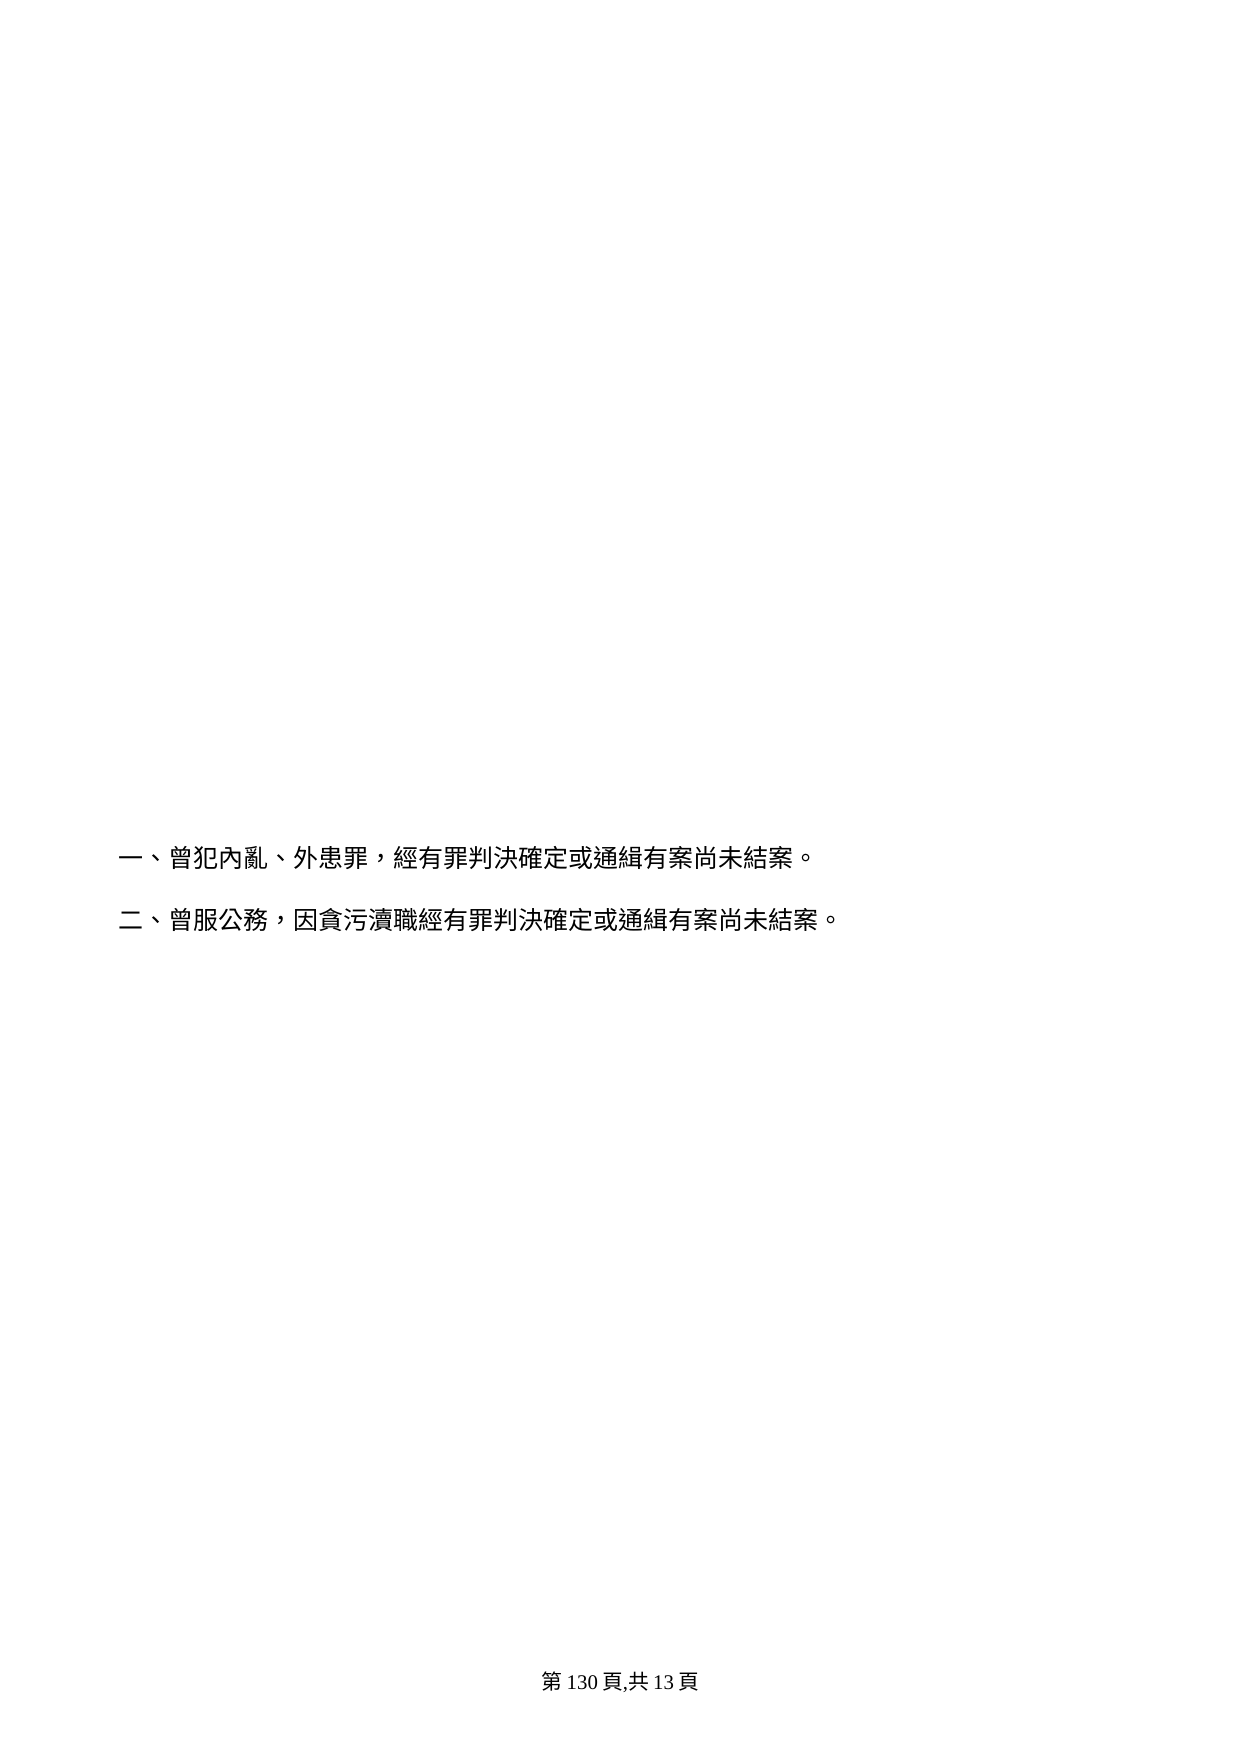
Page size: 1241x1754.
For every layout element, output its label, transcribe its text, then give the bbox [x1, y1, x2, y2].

text 二、曾服公務，因貪污瀆職經有罪判決確定或通緝有案尚未結案。 [118, 877, 1122, 939]
text 一、曾犯內亂、外患罪，經有罪判決確定或通緝有案尚未結案。 [118, 814, 1122, 877]
